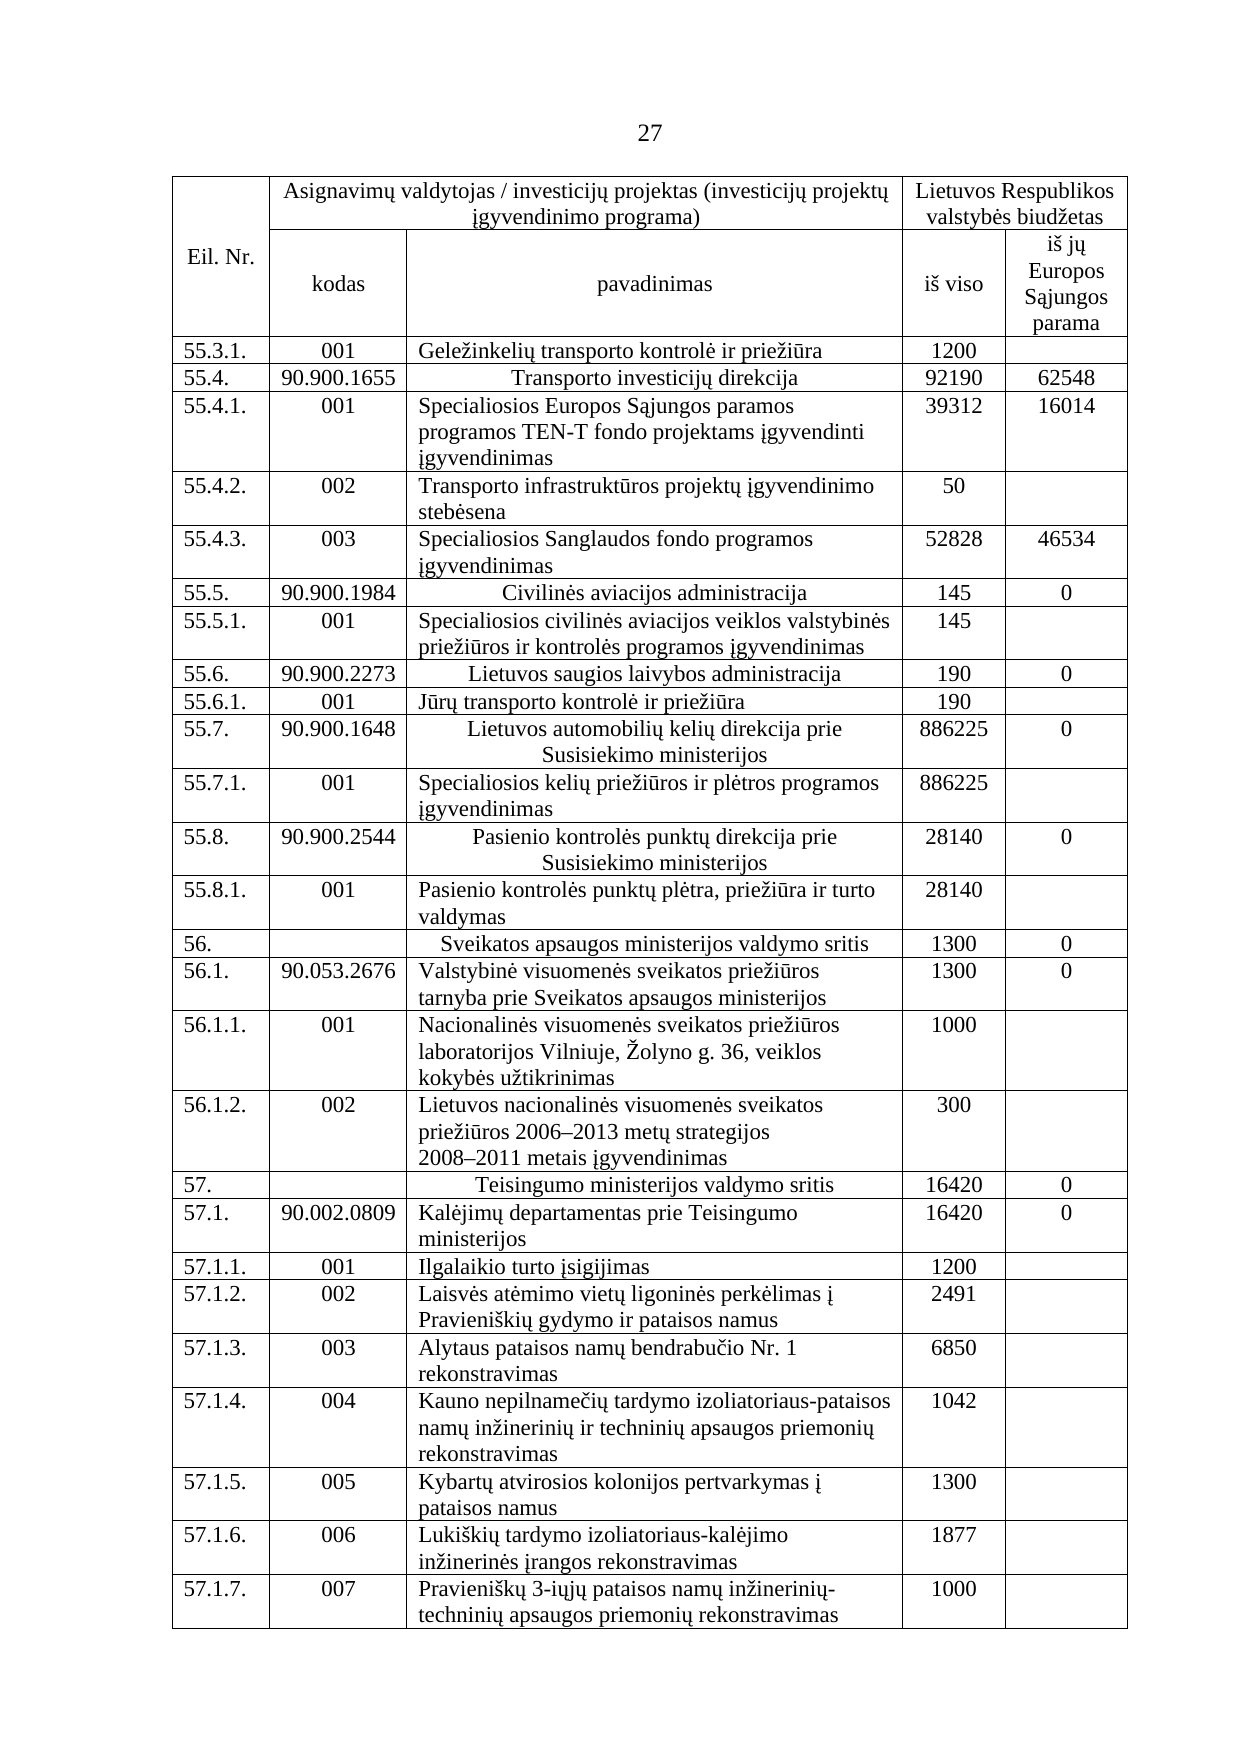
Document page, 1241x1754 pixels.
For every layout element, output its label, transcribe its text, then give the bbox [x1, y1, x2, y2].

table_cell 57.1.5. [173, 1468, 269, 1520]
table_cell Nacionalinės visuomenės sveikatos priežiūros laboratorijos Vilniuje, Žolyno g. 36, veiklos kokybės užtikrinimas [407, 1011, 902, 1090]
table_cell [1006, 1521, 1127, 1574]
table_cell [1006, 1253, 1127, 1279]
table_cell 90.900.1655 [270, 364, 406, 391]
table_cell 50 [903, 472, 1005, 524]
table_cell 001 [270, 337, 406, 363]
table_cell Laisvės atėmimo vietų ligoninės perkėlimas į Pravieniškių gydymo ir pataisos namus [407, 1280, 902, 1333]
table_cell 1200 [903, 337, 1005, 363]
table_cell 90.900.2544 [270, 823, 406, 875]
table_cell 39312 [903, 392, 1005, 471]
table_cell 002 [270, 1280, 406, 1333]
table_cell 55.4.1. [173, 392, 269, 471]
table_cell 6850 [903, 1334, 1005, 1387]
table_cell Valstybinė visuomenės sveikatos priežiūros tarnyba prie Sveikatos apsaugos ministerijos [407, 958, 902, 1010]
table_cell Jūrų transporto kontrolė ir priežiūra [407, 688, 902, 714]
table_cell 55.5. [173, 579, 269, 606]
table_cell [1006, 1575, 1127, 1628]
table_cell Pravieniškų 3-iųjų pataisos namų inžinerinių-techninių apsaugos priemonių rekonstravimas [407, 1575, 902, 1628]
table_cell [1006, 1334, 1127, 1387]
table_cell 56. [173, 930, 269, 957]
table_header Asignavimų valdytojas / investicijų projektas (investicijų projektų įgyvendinimo programa) [270, 177, 902, 229]
table_cell [1006, 337, 1127, 363]
table_cell 52828 [903, 526, 1005, 578]
table_cell Kauno nepilnamečių tardymo izoliatoriaus-pataisos namų inžinerinių ir techninių apsaugos priemonių rekonstravimas [407, 1388, 902, 1467]
table_cell 16420 [903, 1172, 1005, 1198]
table_cell 1300 [903, 1468, 1005, 1520]
table_cell [1006, 769, 1127, 822]
table_cell Lukiškių tardymo izoliatoriaus-kalėjimo inžinerinės įrangos rekonstravimas [407, 1521, 902, 1574]
table_cell 56.1.2. [173, 1091, 269, 1171]
table_cell 003 [270, 526, 406, 578]
table_cell [1006, 1280, 1127, 1333]
table_cell 57. [173, 1172, 269, 1198]
table_cell [270, 930, 406, 957]
table_cell [270, 1172, 406, 1198]
table_cell 0 [1006, 579, 1127, 606]
table_cell 46534 [1006, 526, 1127, 578]
table_cell 0 [1006, 823, 1127, 875]
table_cell 002 [270, 472, 406, 524]
table_cell 0 [1006, 660, 1127, 687]
table_cell 1042 [903, 1388, 1005, 1467]
table_cell Alytaus pataisos namų bendrabučio Nr. 1 rekonstravimas [407, 1334, 902, 1387]
table_cell [1006, 472, 1127, 524]
table_cell Kybartų atvirosios kolonijos pertvarkymas į pataisos namus [407, 1468, 902, 1520]
table_cell 2491 [903, 1280, 1005, 1333]
table_cell [1006, 1011, 1127, 1090]
table_cell 55.7.1. [173, 769, 269, 822]
table_cell Ilgalaikio turto įsigijimas [407, 1253, 902, 1279]
table_cell Teisingumo ministerijos valdymo sritis [407, 1172, 902, 1198]
table_cell 004 [270, 1388, 406, 1467]
table_cell 90.900.1648 [270, 715, 406, 768]
table_cell 90.900.2273 [270, 660, 406, 687]
table_cell 55.8. [173, 823, 269, 875]
table_cell Transporto investicijų direkcija [407, 364, 902, 391]
table_cell 001 [270, 876, 406, 929]
table_cell 28140 [903, 823, 1005, 875]
table_cell [1006, 876, 1127, 929]
table_cell Transporto infrastruktūros projektų įgyvendinimo stebėsena [407, 472, 902, 524]
table_cell 55.8.1. [173, 876, 269, 929]
table_cell 1300 [903, 958, 1005, 1010]
table_cell Pasienio kontrolės punktų plėtra, priežiūra ir turto valdymas [407, 876, 902, 929]
table_header Lietuvos Respublikos valstybės biudžetas [903, 177, 1127, 229]
table_cell kodas [270, 230, 406, 336]
table_cell 55.4.2. [173, 472, 269, 524]
table_cell 56.1.1. [173, 1011, 269, 1090]
table_cell 57.1.3. [173, 1334, 269, 1387]
table_cell 62548 [1006, 364, 1127, 391]
table_cell 90.002.0809 [270, 1199, 406, 1252]
table_cell 28140 [903, 876, 1005, 929]
table_cell 55.6. [173, 660, 269, 687]
table_cell 300 [903, 1091, 1005, 1171]
table_cell 886225 [903, 715, 1005, 768]
table_cell 190 [903, 688, 1005, 714]
table_cell iš jų Europos Sąjungos parama [1006, 230, 1127, 336]
table_cell 002 [270, 1091, 406, 1171]
table_cell Specialiosios civilinės aviacijos veiklos valstybinės priežiūros ir kontrolės programos įgyvendinimas [407, 607, 902, 659]
table_cell 55.4. [173, 364, 269, 391]
table_cell 57.1.2. [173, 1280, 269, 1333]
table_cell Sveikatos apsaugos ministerijos valdymo sritis [407, 930, 902, 957]
table_cell pavadinimas [407, 230, 902, 336]
table_cell 55.6.1. [173, 688, 269, 714]
table_cell Specialiosios Sanglaudos fondo programos įgyvendinimas [407, 526, 902, 578]
table_cell 56.1. [173, 958, 269, 1010]
table_cell 006 [270, 1521, 406, 1574]
table_cell 90.053.2676 [270, 958, 406, 1010]
table_header Eil. Nr. [173, 177, 269, 336]
table_cell 1200 [903, 1253, 1005, 1279]
table_cell 1877 [903, 1521, 1005, 1574]
table_cell Pasienio kontrolės punktų direkcija prie Susisiekimo ministerijos [407, 823, 902, 875]
table_cell Civilinės aviacijos administracija [407, 579, 902, 606]
table_cell 001 [270, 607, 406, 659]
table_cell [1006, 1091, 1127, 1171]
table_cell 1000 [903, 1011, 1005, 1090]
table_cell 1300 [903, 930, 1005, 957]
table_cell 55.5.1. [173, 607, 269, 659]
table_cell [1006, 607, 1127, 659]
table_cell 001 [270, 1253, 406, 1279]
table_cell Lietuvos automobilių kelių direkcija prie Susisiekimo ministerijos [407, 715, 902, 768]
table_cell iš viso [903, 230, 1005, 336]
table_cell Lietuvos saugios laivybos administracija [407, 660, 902, 687]
table_cell 001 [270, 769, 406, 822]
table_cell 92190 [903, 364, 1005, 391]
table_cell 0 [1006, 958, 1127, 1010]
table_cell [1006, 688, 1127, 714]
table_cell 57.1. [173, 1199, 269, 1252]
table_cell 16420 [903, 1199, 1005, 1252]
table_cell 145 [903, 579, 1005, 606]
table_cell 57.1.1. [173, 1253, 269, 1279]
table_cell 0 [1006, 1172, 1127, 1198]
table_cell 55.7. [173, 715, 269, 768]
table_cell 001 [270, 688, 406, 714]
table_cell 55.4.3. [173, 526, 269, 578]
table_cell Kalėjimų departamentas prie Teisingumo ministerijos [407, 1199, 902, 1252]
table_cell 57.1.6. [173, 1521, 269, 1574]
table_cell 001 [270, 392, 406, 471]
table_cell 1000 [903, 1575, 1005, 1628]
table_cell 57.1.4. [173, 1388, 269, 1467]
table_cell 90.900.1984 [270, 579, 406, 606]
table_cell 0 [1006, 715, 1127, 768]
table_cell [1006, 1468, 1127, 1520]
table_cell 190 [903, 660, 1005, 687]
table_cell 886225 [903, 769, 1005, 822]
table_cell 145 [903, 607, 1005, 659]
table_cell 16014 [1006, 392, 1127, 471]
table_cell Specialiosios kelių priežiūros ir plėtros programos įgyvendinimas [407, 769, 902, 822]
table_cell 007 [270, 1575, 406, 1628]
table_cell [1006, 1388, 1127, 1467]
table_cell 55.3.1. [173, 337, 269, 363]
table_cell Geležinkelių transporto kontrolė ir priežiūra [407, 337, 902, 363]
table_cell 57.1.7. [173, 1575, 269, 1628]
table_cell 005 [270, 1468, 406, 1520]
table_cell 003 [270, 1334, 406, 1387]
table_cell Specialiosios Europos Sąjungos paramos programos TEN-T fondo projektams įgyvendinti įgyvendinimas [407, 392, 902, 471]
table_cell 0 [1006, 930, 1127, 957]
table_cell 0 [1006, 1199, 1127, 1252]
table_cell Lietuvos nacionalinės visuomenės sveikatos priežiūros 2006–2013 metų strategijos 2008–2011 metais įgyvendinimas [407, 1091, 902, 1171]
table_cell 001 [270, 1011, 406, 1090]
